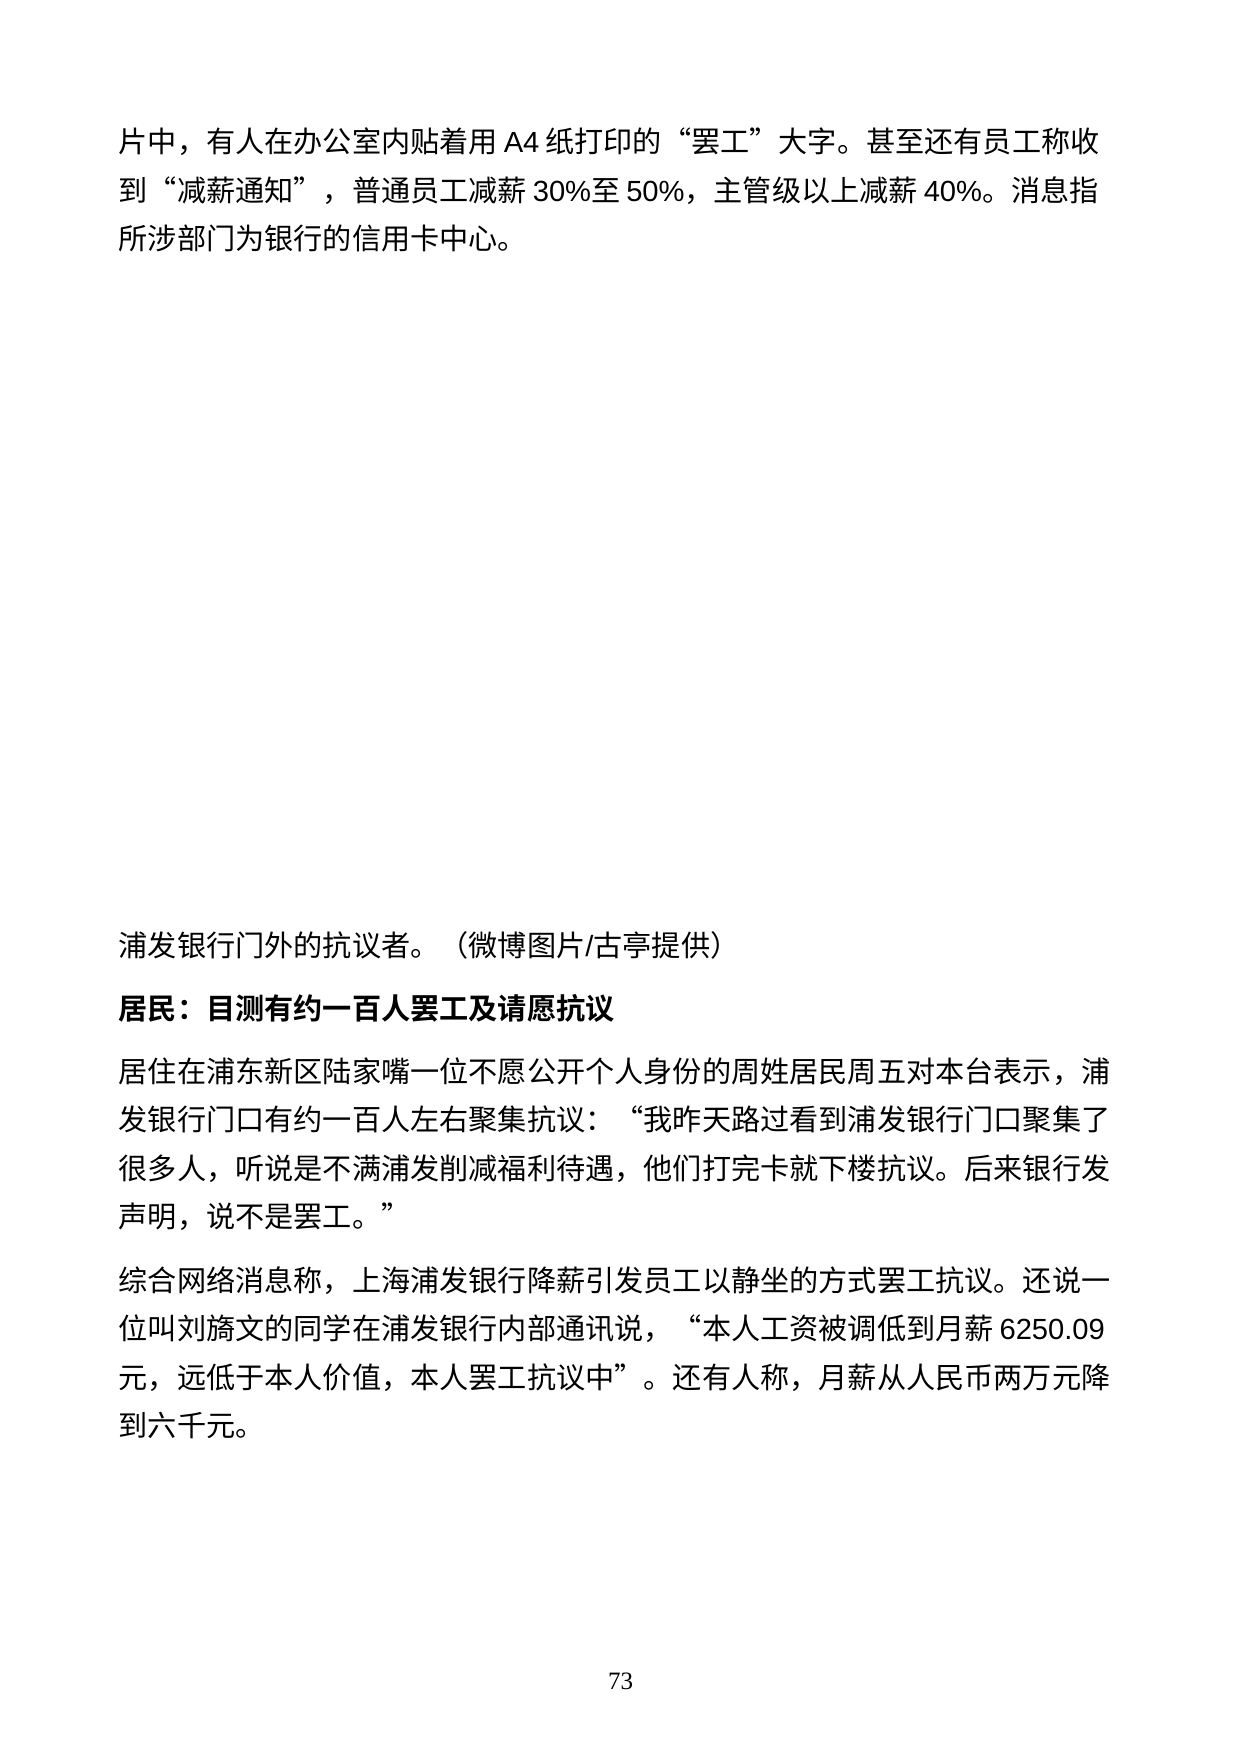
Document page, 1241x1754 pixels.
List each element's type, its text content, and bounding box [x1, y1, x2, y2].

text 综合网络消息称，上海浦发银行降薪引发员工以静坐的方式罢工抗议。还说一位叫刘旖文的同学在浦发银行内部通讯说，“本人工资被调低到月薪6250.09元，远低于本人价值，本人罢工抗议中”。还有人称，月薪从人民币两万元降到六千元。 [118, 1257, 1122, 1445]
text 居住在浦东新区陆家嘴一位不愿公开个人身份的周姓居民周五对本台表示，浦发银行门口有约一百人左右聚集抗议：“我昨天路过看到浦发银行门口聚集了很多人，听说是不满浦发削减福利待遇，他们打完卡就下楼抗议。后来银行发声明，说不是罢工。” [118, 1048, 1122, 1236]
text 浦发银行门外的抗议者。（微博图片/古亭提供） [118, 279, 1122, 964]
text 居民：目测有约一百人罢工及请愿抗议 [118, 985, 1122, 1028]
text 片中，有人在办公室内贴着用A4纸打印的“罢工”大字。甚至还有员工称收到“减薪通知”，普通员工减薪30%至50%，主管级以上减薪40%。消息指所涉部门为银行的信用卡中心。 [118, 118, 1122, 258]
